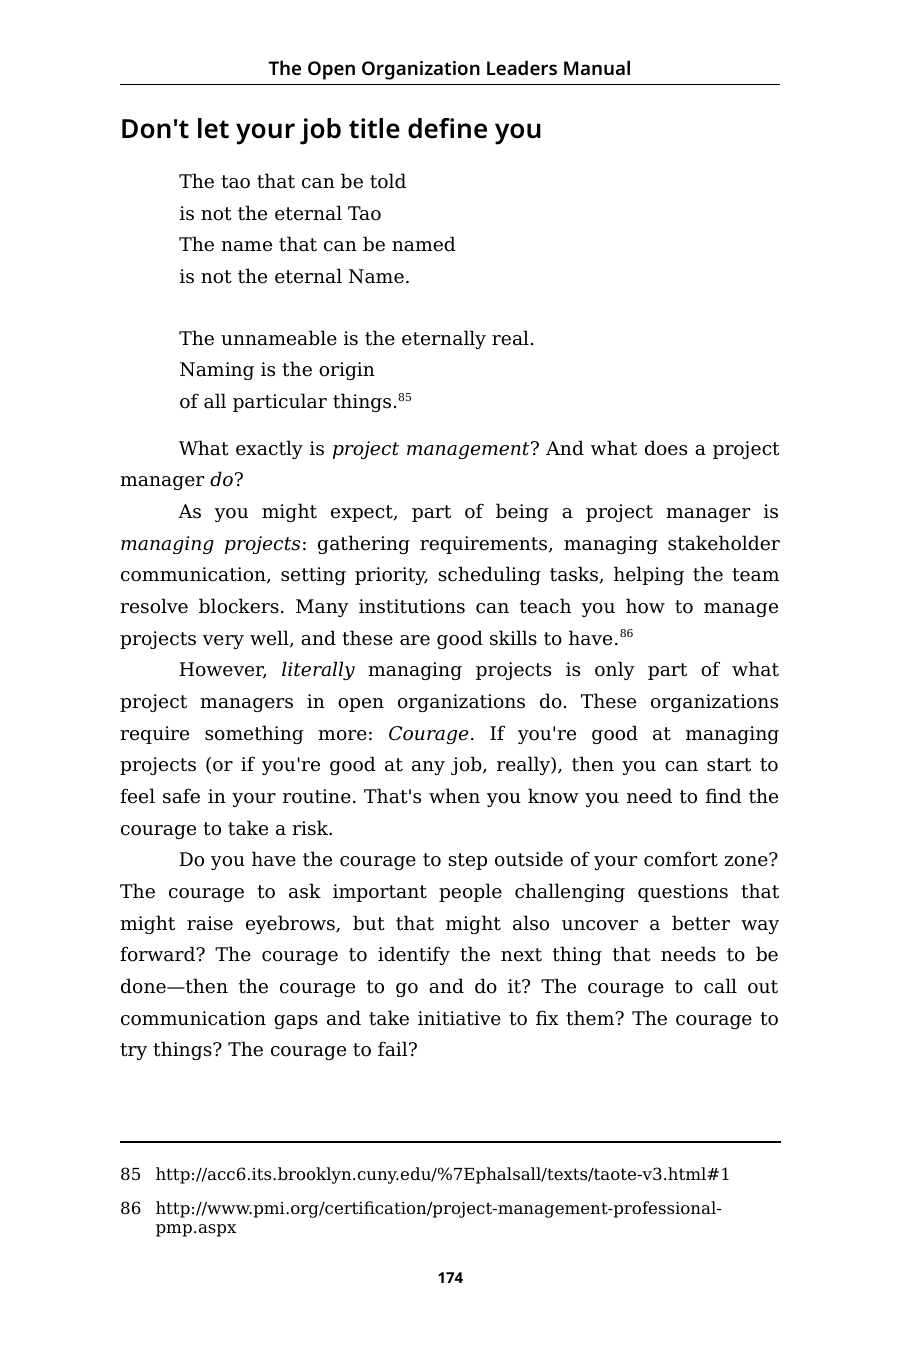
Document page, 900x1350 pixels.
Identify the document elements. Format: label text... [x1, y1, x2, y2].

text The unnameable is the eternally real. Naming is the origin of all particular things. [179, 328, 721, 413]
text As you might expect, part of being a project manager is managing projects: gathering requirements, managing stakeholder communication, setting priority, scheduling tasks, helping the team resolve blockers. Many institutions can teach you how to manage projects very well, and these are good skills to have. [120, 501, 780, 650]
text What exactly is project management? And what does a project manager do? [120, 438, 780, 491]
subtitle Don't let your job title define you [120, 114, 780, 144]
text http://www.pmi.org/certification/project-management-professional-pmp.aspx [120, 1199, 780, 1237]
text However, literally managing projects is only part of what project managers in open organizations do. These organizations require something more: Courage. If you're good at managing projects (or if you're good at any job, really), then you can start to feel safe in your routine. That's when you know you need to find the courage to take a risk. [120, 659, 780, 840]
text Do you have the courage to step outside of your comfort zone? The courage to ask important people challenging questions that might raise eyebrows, but that might also uncover a better way forward? The courage to identify the next thing that needs to be done—then the courage to go and do it? The courage to call out communication gaps and take initiative to fix them? The courage to try things? The courage to fail? [120, 849, 780, 1061]
text http://acc6.its.brooklyn.cuny.edu/%7Ephalsall/texts/taote-v3.html#1 [120, 1164, 780, 1184]
text The tao that can be told is not the eternal Tao The name that can be named is not the eternal Name. [179, 171, 721, 288]
